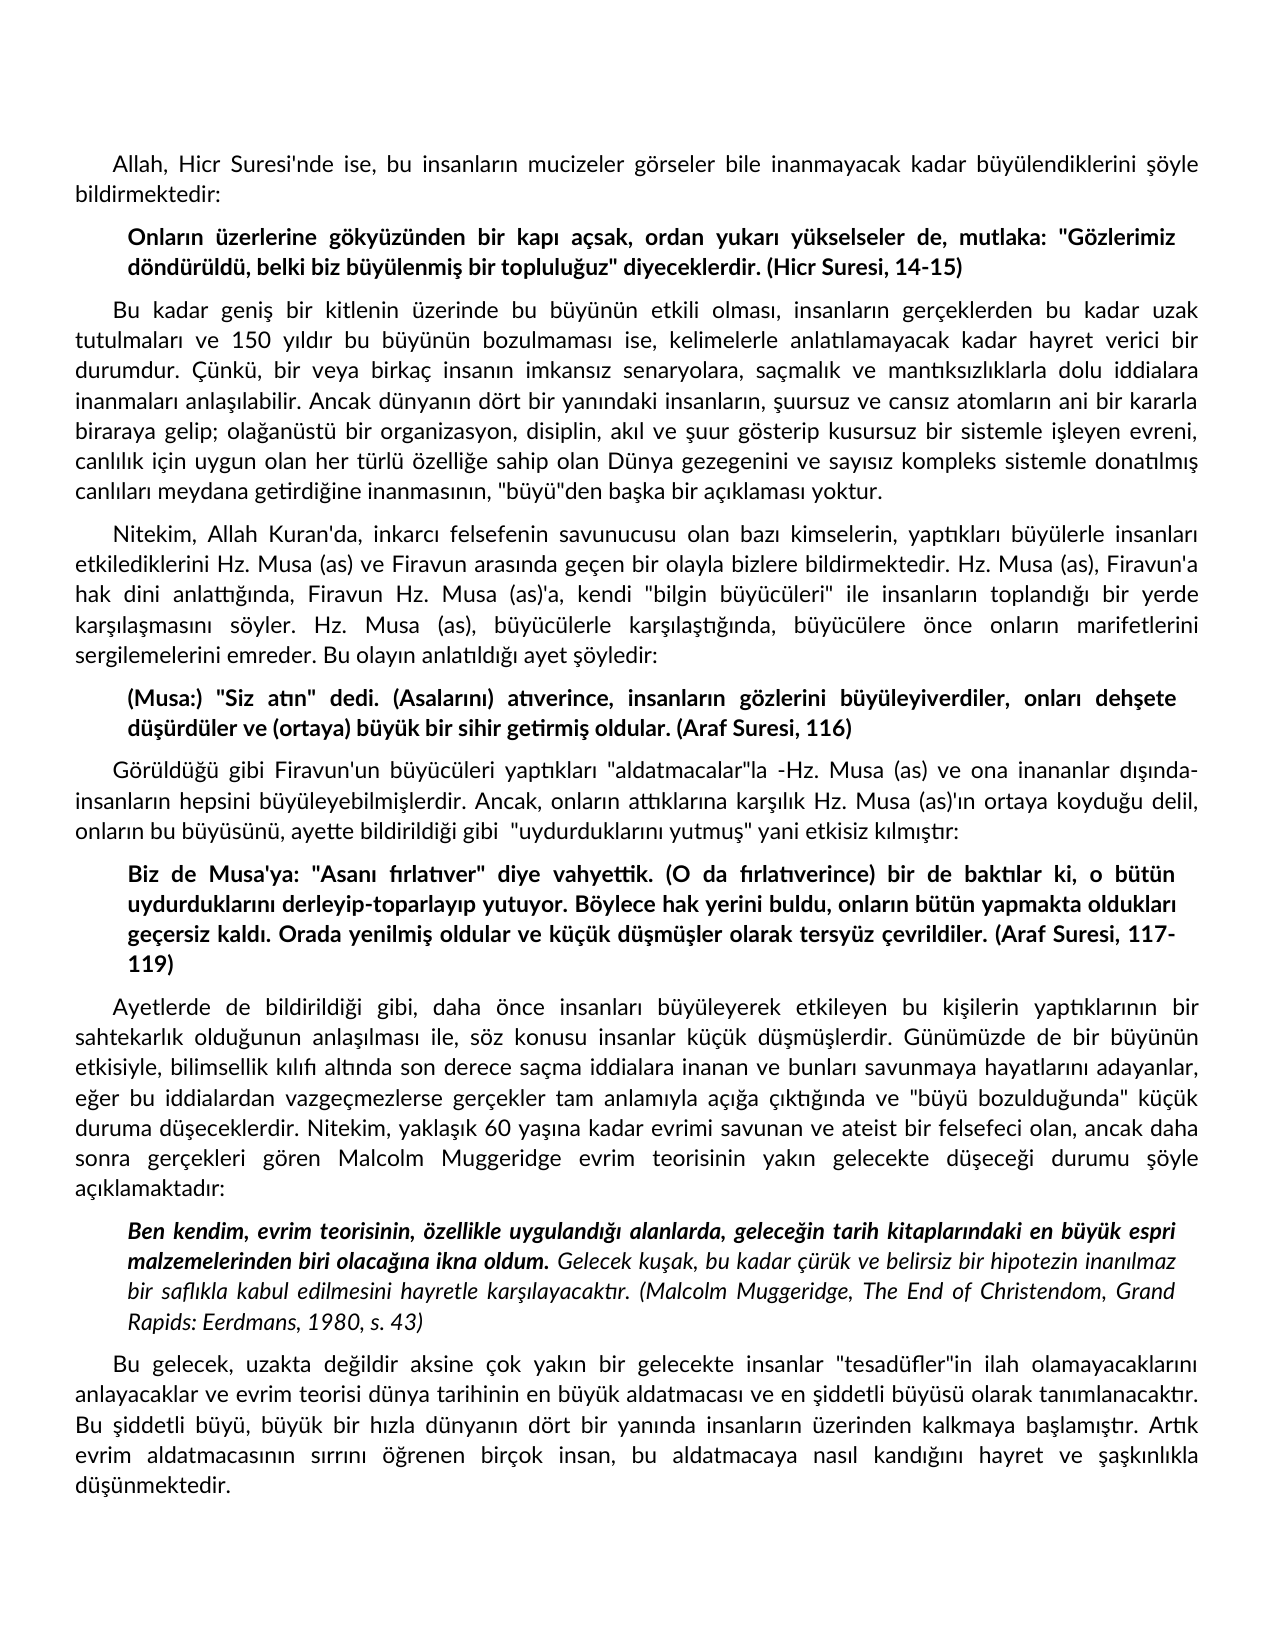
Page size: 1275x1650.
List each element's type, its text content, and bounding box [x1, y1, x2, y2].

text Ben kendim, evrim teorisinin, özellikle uygulandığı alanlarda, geleceğin tarih kitaplarındaki en büyük espri malzemelerinden biri olacağına ikna oldum. Gelecek kuşak, bu kadar çürük ve belirsiz bir hipotezin inanılmaz bir saflıkla kabul edilmesini hayretle karşılayacaktır. (Malcolm Muggeridge, The End of Christendom, Grand Rapids: Eerdmans, 1980, s. 43) [127, 1217, 1177, 1335]
text Onların üzerlerine gökyüzünden bir kapı açsak, ordan yukarı yükselseler de, mutlaka: "Gözlerimiz döndürüldü, belki biz büyülenmiş bir topluluğuz" diyeceklerdir. (Hicr Suresi, 14-15) [127, 223, 1177, 281]
text Biz de Musa'ya: "Asanı fırlatıver" diye vahyettik. (O da fırlatıverince) bir de baktılar ki, o bütün uydurduklarını derleyip-toparlayıp yutuyor. Böylece hak yerini buldu, onların bütün yapmakta oldukları geçersiz kaldı. Orada yenilmiş oldular ve küçük düşmüşler olarak tersyüz çevrildiler. (Araf Suresi, 117-119) [127, 859, 1177, 977]
text (Musa:) "Siz atın" dedi. (Asalarını) atıverince, insanların gözlerini büyüleyiverdiler, onları dehşete düşürdüler ve (ortaya) büyük bir sihir getirmiş oldular. (Araf Suresi, 116) [127, 683, 1177, 741]
text Görüldüğü gibi Firavun'un büyücüleri yaptıkları "aldatmacalar"la -Hz. Musa (as) ve ona inananlar dışında- insanların hepsini büyüleyebilmişlerdir. Ancak, onların attıklarına karşılık Hz. Musa (as)'ın ortaya koyduğu delil, onların bu büyüsünü, ayette bildirildiği gibi "uydurduklarını yutmuş" yani etkisiz kılmıştır: [75, 756, 1200, 844]
text Nitekim, Allah Kuran'da, inkarcı felsefenin savunucusu olan bazı kimselerin, yaptıkları büyülerle insanları etkilediklerini Hz. Musa (as) ve Firavun arasında geçen bir olayla bizlere bildirmektedir. Hz. Musa (as), Firavun'a hak dini anlattığında, Firavun Hz. Musa (as)'a, kendi "bilgin büyücüleri" ile insanların toplandığı bir yerde karşılaşmasını söyler. Hz. Musa (as), büyücülerle karşılaştığında, büyücülere önce onların marifetlerini sergilemelerini emreder. Bu olayın anlatıldığı ayet şöyledir: [75, 520, 1200, 668]
text Ayetlerde de bildirildiği gibi, daha önce insanları büyüleyerek etkileyen bu kişilerin yaptıklarının bir sahtekarlık olduğunun anlaşılması ile, söz konusu insanlar küçük düşmüşlerdir. Günümüzde de bir büyünün etkisiyle, bilimsellik kılıfı altında son derece saçma iddialara inanan ve bunları savunmaya hayatlarını adayanlar, eğer bu iddialardan vazgeçmezlerse gerçekler tam anlamıyla açığa çıktığında ve "büyü bozulduğunda" küçük duruma düşeceklerdir. Nitekim, yaklaşık 60 yaşına kadar evrimi savunan ve ateist bir felsefeci olan, ancak daha sonra gerçekleri gören Malcolm Muggeridge evrim teorisinin yakın gelecekte düşeceği durumu şöyle açıklamaktadır: [75, 993, 1200, 1201]
text Bu gelecek, uzakta değildir aksine çok yakın bir gelecekte insanlar "tesadüfler"in ilah olamayacaklarını anlayacaklar ve evrim teorisi dünya tarihinin en büyük aldatmacası ve en şiddetli büyüsü olarak tanımlanacaktır. Bu şiddetli büyü, büyük bir hızla dünyanın dört bir yanında insanların üzerinden kalkmaya başlamıştır. Artık evrim aldatmacasının sırrını öğrenen birçok insan, bu aldatmacaya nasıl kandığını hayret ve şaşkınlıkla düşünmektedir. [75, 1350, 1200, 1498]
text Bu kadar geniş bir kitlenin üzerinde bu büyünün etkili olması, insanların gerçeklerden bu kadar uzak tutulmaları ve 150 yıldır bu büyünün bozulmaması ise, kelimelerle anlatılamayacak kadar hayret verici bir durumdur. Çünkü, bir veya birkaç insanın imkansız senaryolara, saçmalık ve mantıksızlıklarla dolu iddialara inanmaları anlaşılabilir. Ancak dünyanın dört bir yanındaki insanların, şuursuz ve cansız atomların ani bir kararla biraraya gelip; olağanüstü bir organizasyon, disiplin, akıl ve şuur gösterip kusursuz bir sistemle işleyen evreni, canlılık için uygun olan her türlü özelliğe sahip olan Dünya gezegenini ve sayısız kompleks sistemle donatılmış canlıları meydana getirdiğine inanmasının, "büyü"den başka bir açıklaması yoktur. [75, 296, 1200, 504]
text Allah, Hicr Suresi'nde ise, bu insanların mucizeler görseler bile inanmayacak kadar büyülendiklerini şöyle bildirmektedir: [75, 150, 1200, 208]
